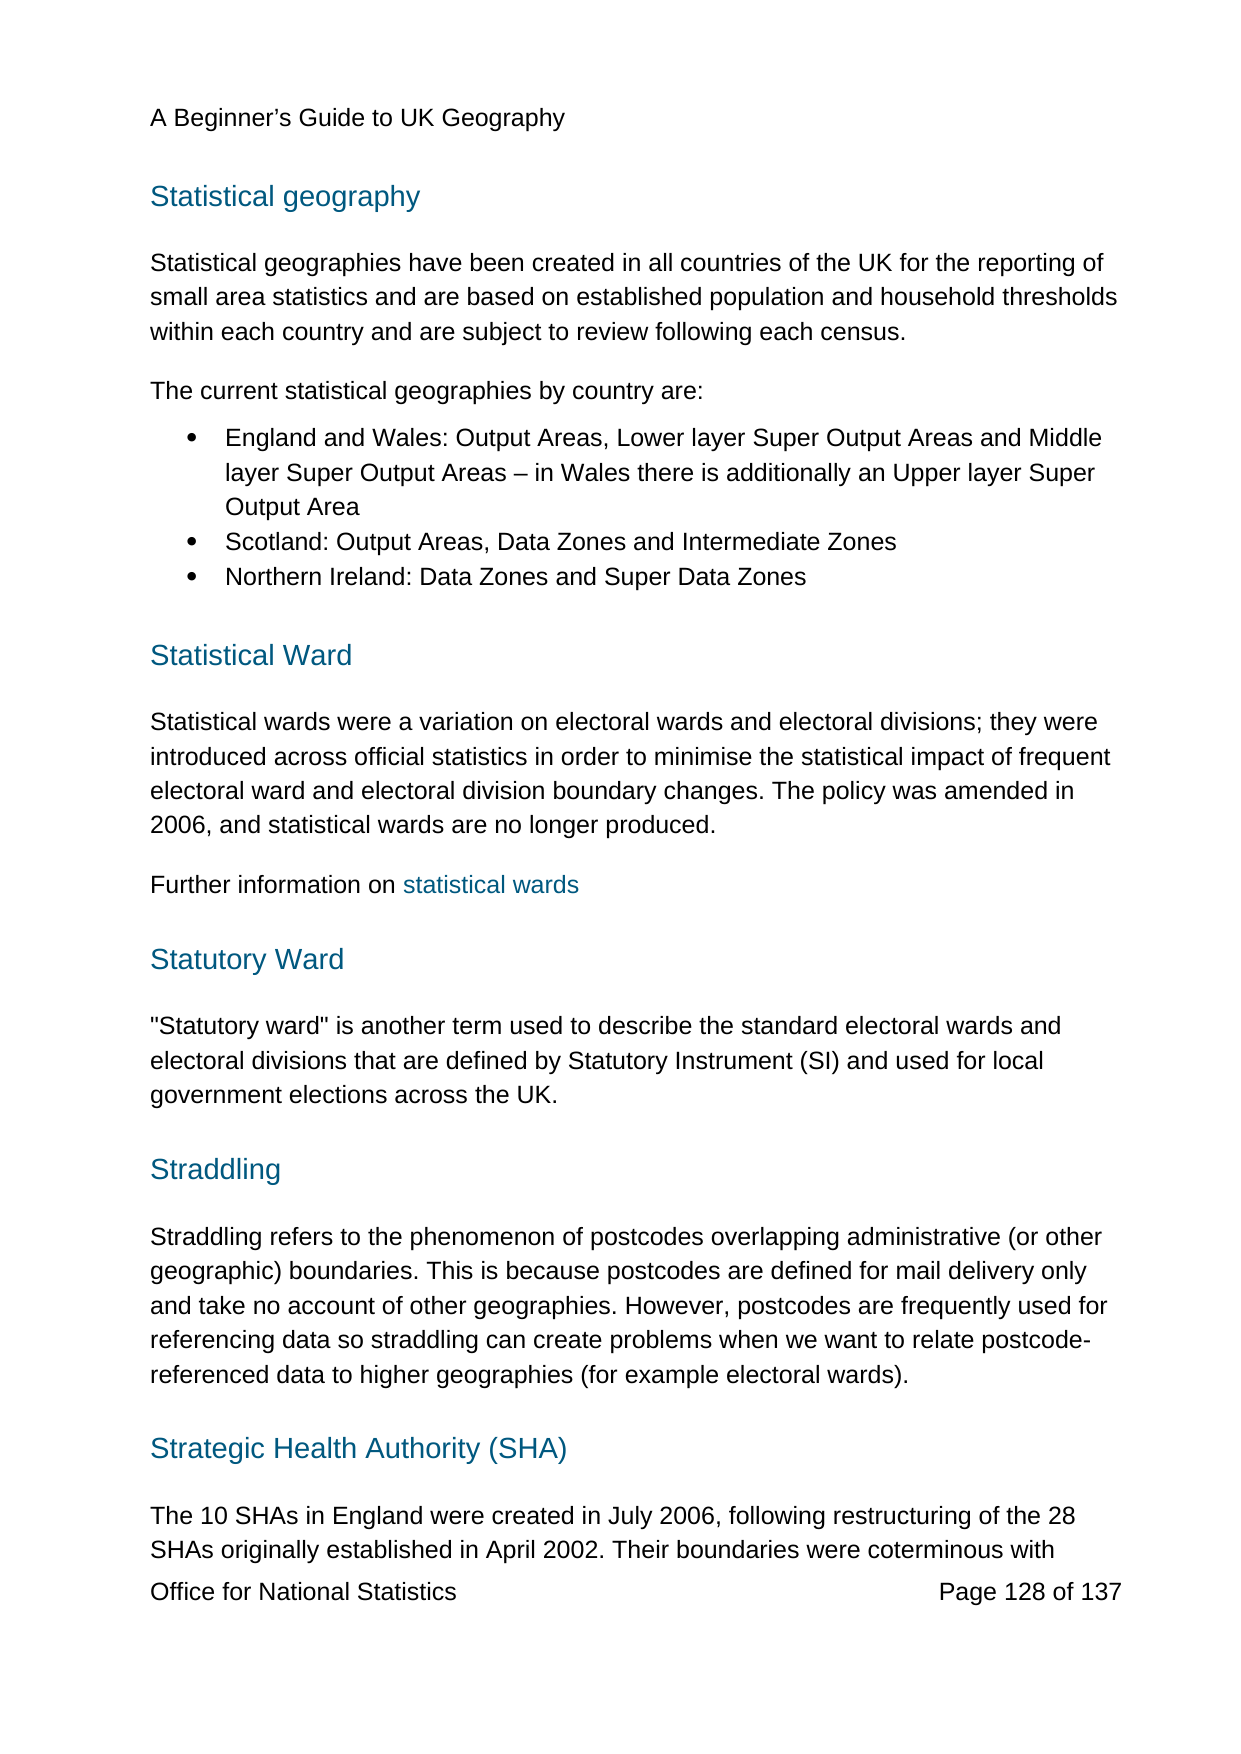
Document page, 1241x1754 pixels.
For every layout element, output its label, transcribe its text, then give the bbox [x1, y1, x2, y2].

list Northern Ireland: Data Zones and Super Data Zones [187, 561, 1122, 590]
text The current statistical geographies by country are: [150, 376, 1122, 405]
subtitle Statutory Ward [150, 942, 1122, 976]
subtitle Straddling [150, 1152, 1122, 1186]
subtitle Statistical geography [150, 178, 1122, 212]
list England and Wales: Output Areas, Lower layer Super Output Areas and Middle layer Super Output Areas – in Wales there is additionally an Upper layer Super Output Area [187, 423, 1122, 521]
text Statistical geographies have been created in all countries of the UK for the reporting of small area statistics and are based on established population and household thresholds within each country and are subject to review following each census. [150, 248, 1122, 346]
list Scotland: Output Areas, Data Zones and Intermediate Zones [187, 527, 1122, 556]
text The 10 SHAs in England were created in July 2006, following restructuring of the 28 SHAs originally established in April 2002. Their boundaries were coterminous with [150, 1501, 1122, 1564]
text Further information on statistical wards [150, 870, 1122, 899]
text Statistical wards were a variation on electoral wards and electoral divisions; they were introduced across official statistics in order to minimise the statistical impact of frequent electoral ward and electoral division boundary changes. The policy was amended in 2006, and statistical wards are no longer produced. [150, 707, 1122, 839]
text "Statutory ward" is another term used to describe the standard electoral wards and electoral divisions that are defined by Statutory Instrument (SI) and used for local government elections across the UK. [150, 1011, 1122, 1109]
subtitle Strategic Health Authority (SHA) [150, 1432, 1122, 1465]
subtitle Statistical Ward [150, 638, 1122, 671]
text Straddling refers to the phenomenon of postcodes overlapping administrative (or other geographic) boundaries. This is because postcodes are defined for mail delivery only and take no account of other geographies. However, postcodes are frequently used for referencing data so straddling can create problems when we want to relate postcode-referenced data to higher geographies (for example electoral wards). [150, 1222, 1122, 1388]
